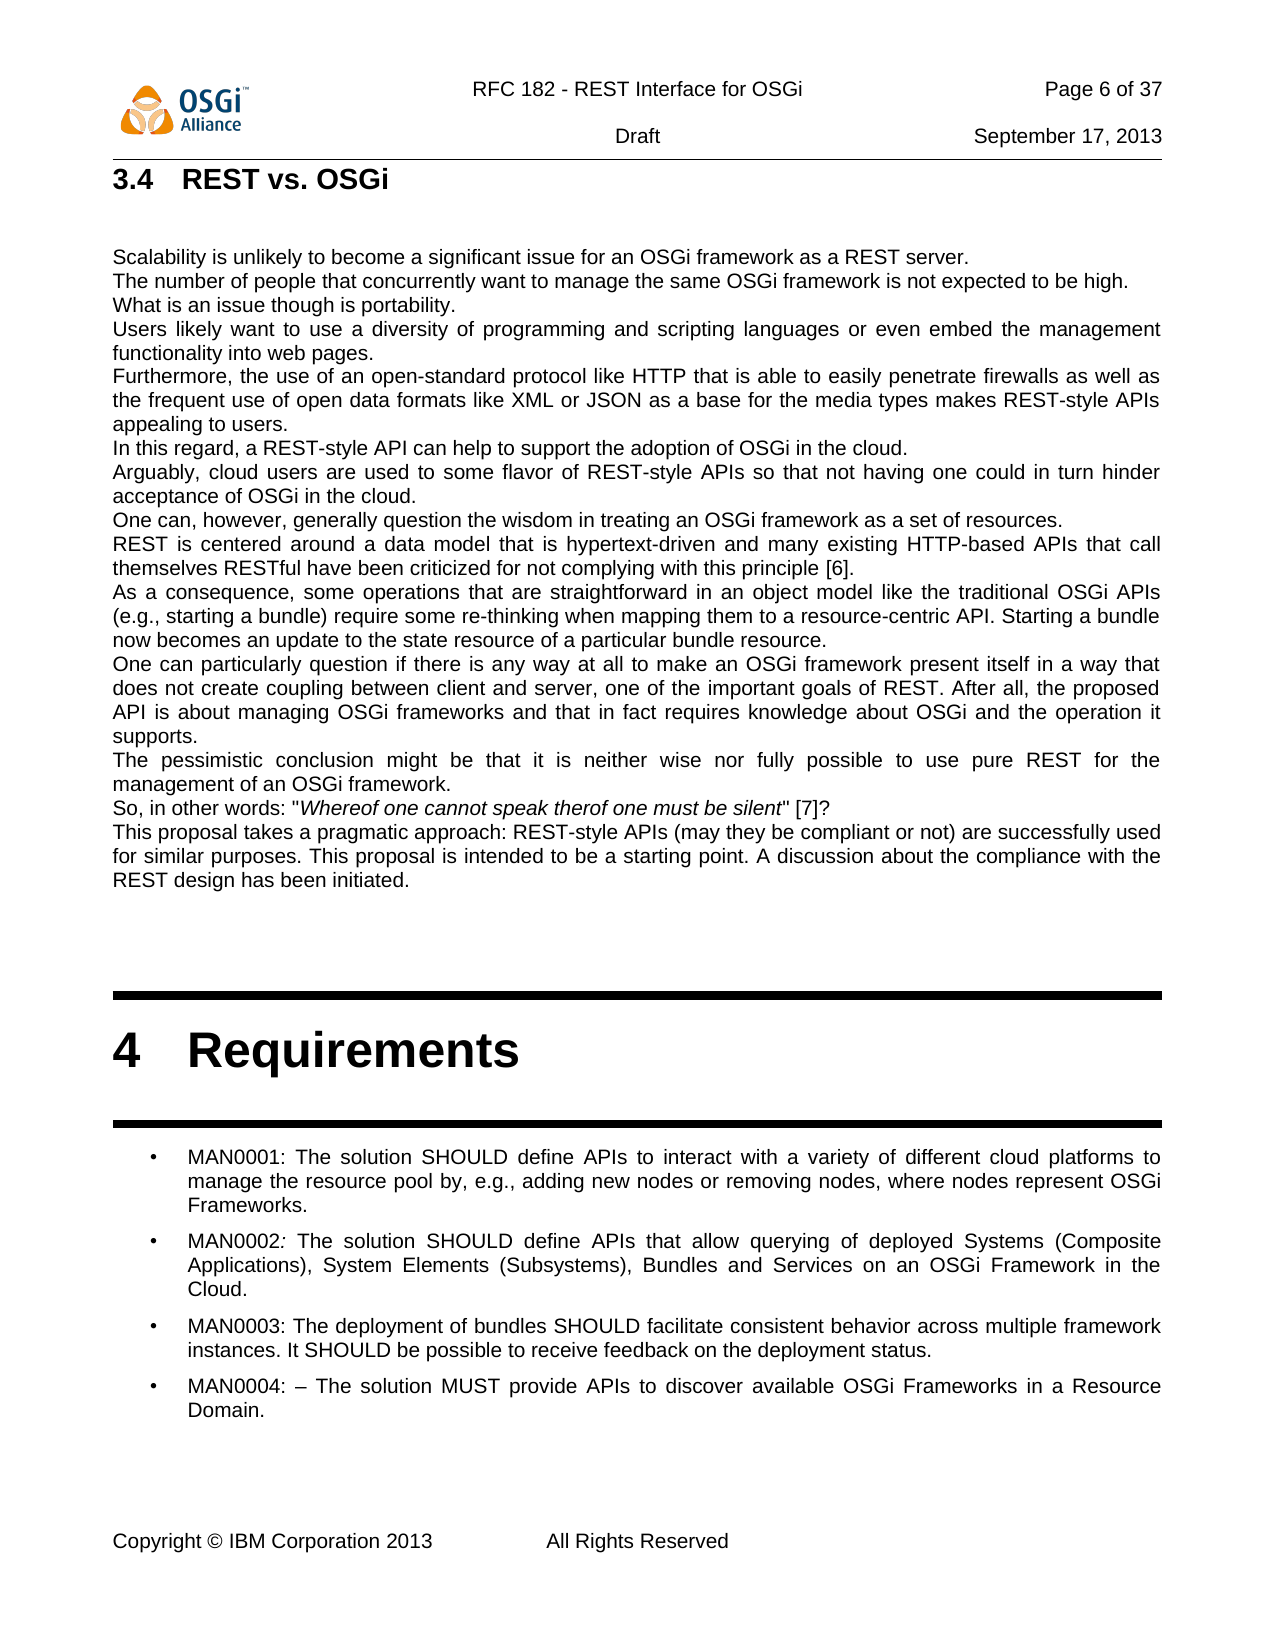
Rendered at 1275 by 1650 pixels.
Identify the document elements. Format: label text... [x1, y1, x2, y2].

list MAN0004: – The solution MUST provide APIs to discover available OSGi Frameworks in a Resource Domain. [150, 1374, 1162, 1422]
subtitle REST vs. OSGi [112, 160, 1162, 196]
subtitle Requirements [112, 992, 1162, 1128]
text Furthermore, the use of an open-standard protocol like HTTP that is able to easily penetrate firewalls as well as the frequent use of open data formats like XML or JSON as a base for the media types makes REST-style APIs appealing to users. [112, 364, 1162, 436]
text This proposal takes a pragmatic approach: REST-style APIs (may they be compliant or not) are successfully used for similar purposes. This proposal is intended to be a starting point. A discussion about the compliance with the REST design has been initiated. [112, 819, 1162, 891]
picture [113, 78, 257, 142]
text REST is centered around a data model that is hypertext-driven and many existing HTTP-based APIs that call themselves RESTful have been criticized for not complying with this principle [6].. [112, 532, 1162, 580]
list MAN0003: The deployment of bundles SHOULD facilitate consistent behavior across multiple framework instances. It SHOULD be possible to receive feedback on the deployment status. [150, 1314, 1162, 1362]
text As a consequence, some operations that are straightforward in an object model like the traditional OSGi APIs (e.g., starting a bundle) require some re-thinking when mapping them to a resource-centric API. Starting a bundle now becomes an update to the state resource of a particular bundle resource. [112, 580, 1162, 652]
text Arguably, cloud users are used to some flavor of REST-style APIs so that not having one could in turn hinder acceptance of OSGi in the cloud. [112, 460, 1162, 508]
text The pessimistic conclusion might be that it is neither wise nor fully possible to use pure REST for the management of an OSGi framework. [112, 748, 1162, 796]
text One can, however, generally question the wisdom in treating an OSGi framework as a set of resources. [112, 508, 1162, 532]
text The number of people that concurrently want to manage the same OSGi framework is not expected to be high. [112, 268, 1162, 292]
list MAN0002: The solution SHOULD define APIs that allow querying of deployed Systems (Composite Applications), System Elements (Subsystems), Bundles and Services on an OSGi Framework in the Cloud. [150, 1229, 1162, 1301]
text What is an issue though is portability. [112, 292, 1162, 316]
text So, in other words: "Whereof one cannot speak therof one must be silent" [7].? [112, 796, 1162, 819]
text Scalability is unlikely to become a significant issue for an OSGi framework as a REST server. [112, 244, 1162, 268]
list MAN0001: The solution SHOULD define APIs to interact with a variety of different cloud platforms to manage the resource pool by, e.g., adding new nodes or removing nodes, where nodes represent OSGi Frameworks. [150, 1145, 1162, 1217]
text Users likely want to use a diversity of programming and scripting languages or even embed the management functionality into web pages. [112, 316, 1162, 364]
text In this regard, a REST-style API can help to support the adoption of OSGi in the cloud. [112, 436, 1162, 460]
text One can particularly question if there is any way at all to make an OSGi framework present itself in a way that does not create coupling between client and server, one of the important goals of REST. After all, the proposed API is about managing OSGi frameworks and that in fact requires knowledge about OSGi and the operation it supports. [112, 652, 1162, 748]
